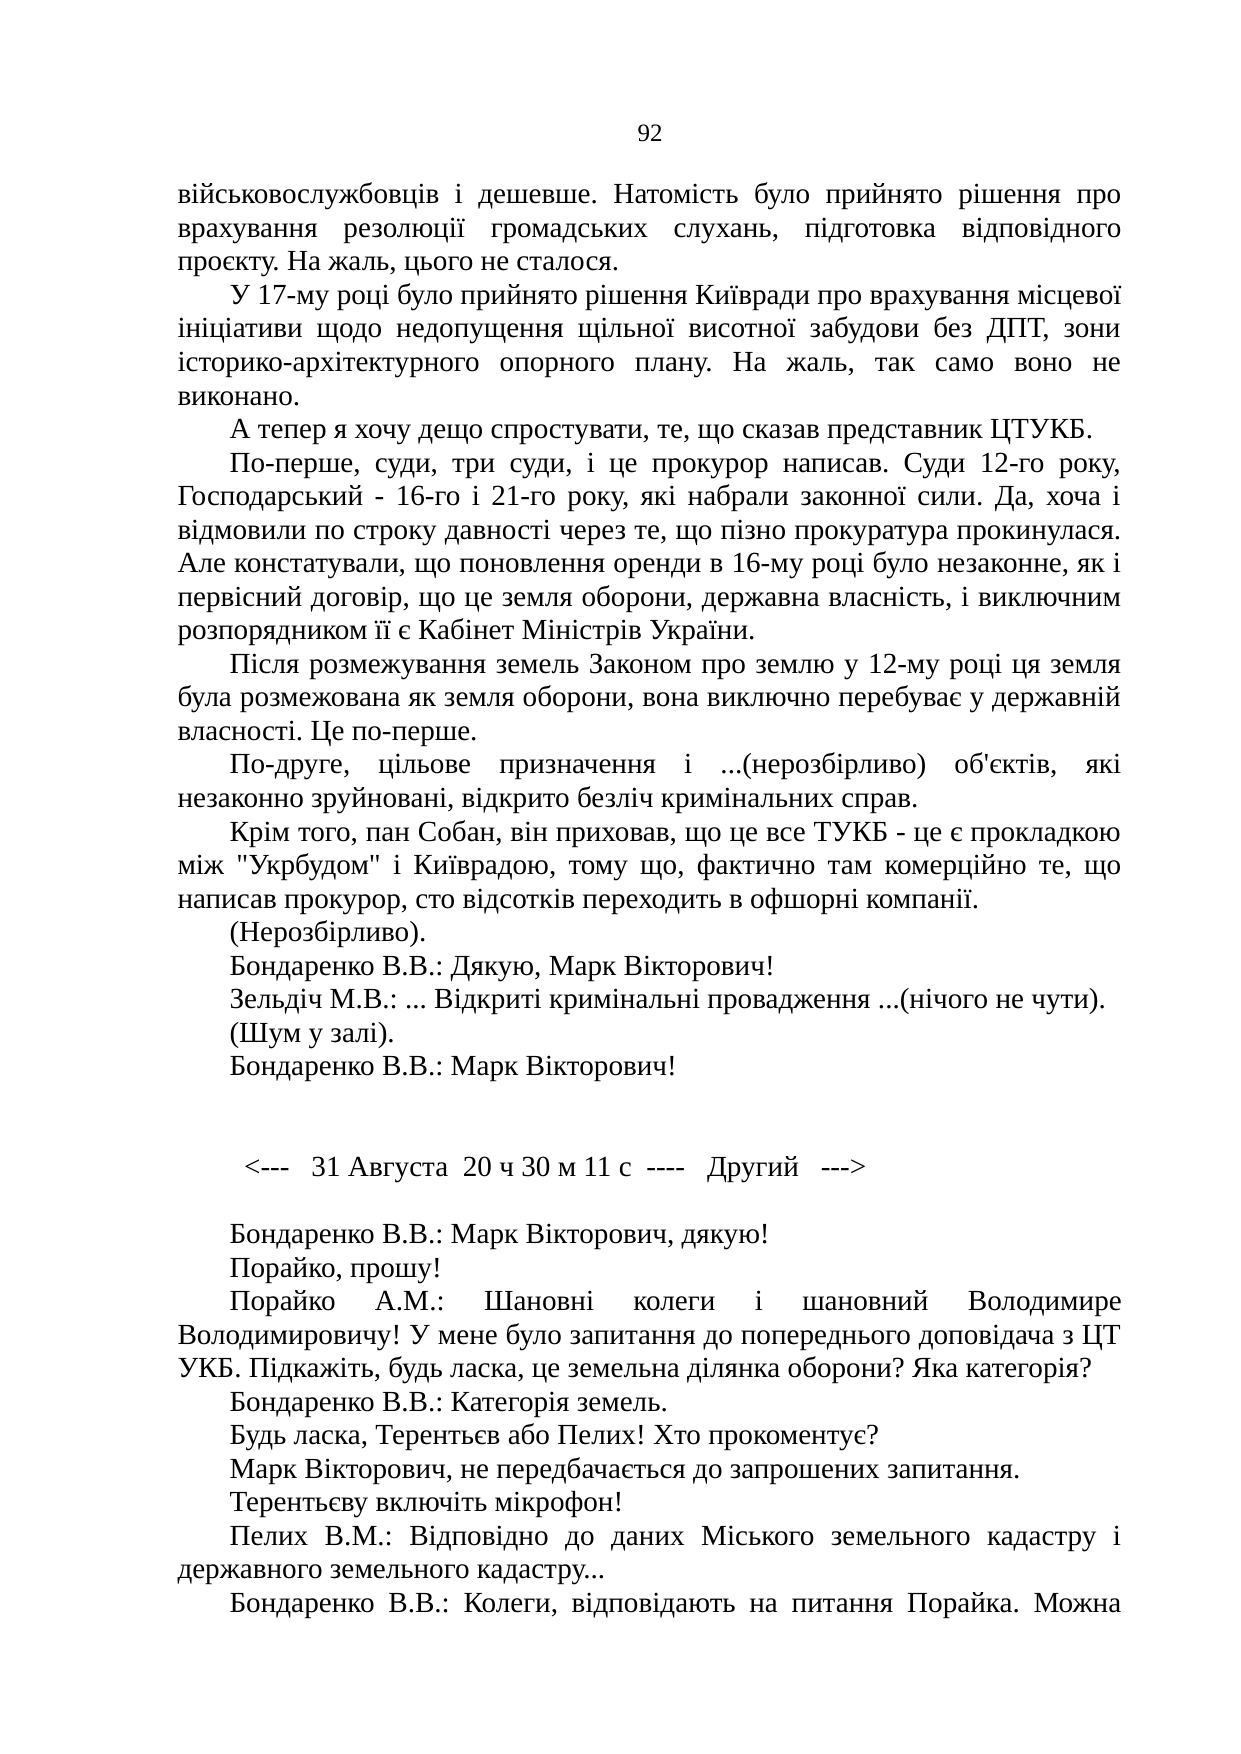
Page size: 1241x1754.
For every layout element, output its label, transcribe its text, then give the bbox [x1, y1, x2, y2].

text Зельдіч М.В.: ... Відкриті кримінальні провадження ...(нічого не чути). [177, 981, 1122, 1015]
text <--- 31 Августа 20 ч 30 м 11 с ---- Другий ---> [177, 1149, 1122, 1183]
text Бондаренко В.В.: Категорія земель. [177, 1384, 1122, 1417]
text Бондаренко В.В.: Марк Вікторович! [177, 1048, 1122, 1082]
text (Нерозбірливо). [177, 914, 1122, 948]
text Порайко А.М.: Шановні колеги і шановний Володимире Володимировичу! У мене було запитання до попереднього доповідача з ЦТ УКБ. Підкажіть, будь ласка, це земельна ділянка оборони? Яка категорія? [177, 1283, 1122, 1384]
text По-друге, цільове призначення і ...(нерозбірливо) об'єктів, які незаконно зруйновані, відкрито безліч кримінальних справ. [177, 747, 1122, 814]
text Марк Вікторович, не передбачається до запрошених запитання. [177, 1451, 1122, 1484]
text Бондаренко В.В.: Дякую, Марк Вікторович! [177, 948, 1122, 981]
text (Шум у залі). [177, 1015, 1122, 1048]
text У 17-му році було прийнято рішення Київради про врахування місцевої ініціативи щодо недопущення щільної висотної забудови без ДПТ, зони історико-архітектурного опорного плану. На жаль, так само воно не виконано. [177, 277, 1122, 411]
text Терентьєву включіть мікрофон! [177, 1484, 1122, 1518]
text військовослужбовців і дешевше. Натомість було прийнято рішення про врахування резолюції громадських слухань, підготовка відповідного проєкту. На жаль, цього не сталося. [177, 176, 1122, 277]
text Порайко, прошу! [177, 1250, 1122, 1283]
text По-перше, суди, три суди, і це прокурор написав. Суди 12-го року, Господарський - 16-го і 21-го року, які набрали законної сили. Да, хоча і відмовили по строку давності через те, що пізно прокуратура прокинулася. Але констатували, що поновлення оренди в 16-му році було незаконне, як і первісний договір, що це земля оборони, державна власність, і виключним розпорядником її є Кабінет Міністрів України. [177, 445, 1122, 646]
text Пелих В.М.: Відповідно до даних Міського земельного кадастру і державного земельного кадастру... [177, 1518, 1122, 1585]
text Після розмежування земель Законом про землю у 12-му році ця земля була розмежована як земля оборони, вона виключно перебуває у державній власності. Це по-перше. [177, 646, 1122, 747]
text Крім того, пан Собан, він приховав, що це все ТУКБ - це є прокладкою між "Укрбудом" і Київрадою, тому що, фактично там комерційно те, що написав прокурор, сто відсотків переходить в офшорні компанії. [177, 814, 1122, 914]
text Бондаренко В.В.: Марк Вікторович, дякую! [177, 1216, 1122, 1250]
text А тепер я хочу дещо спростувати, те, що сказав представник ЦТУКБ. [177, 411, 1122, 445]
text Бондаренко В.В.: Колеги, відповідають на питання Порайка. Можна [177, 1585, 1122, 1619]
text Будь ласка, Терентьєв або Пелих! Хто прокоментує? [177, 1417, 1122, 1451]
